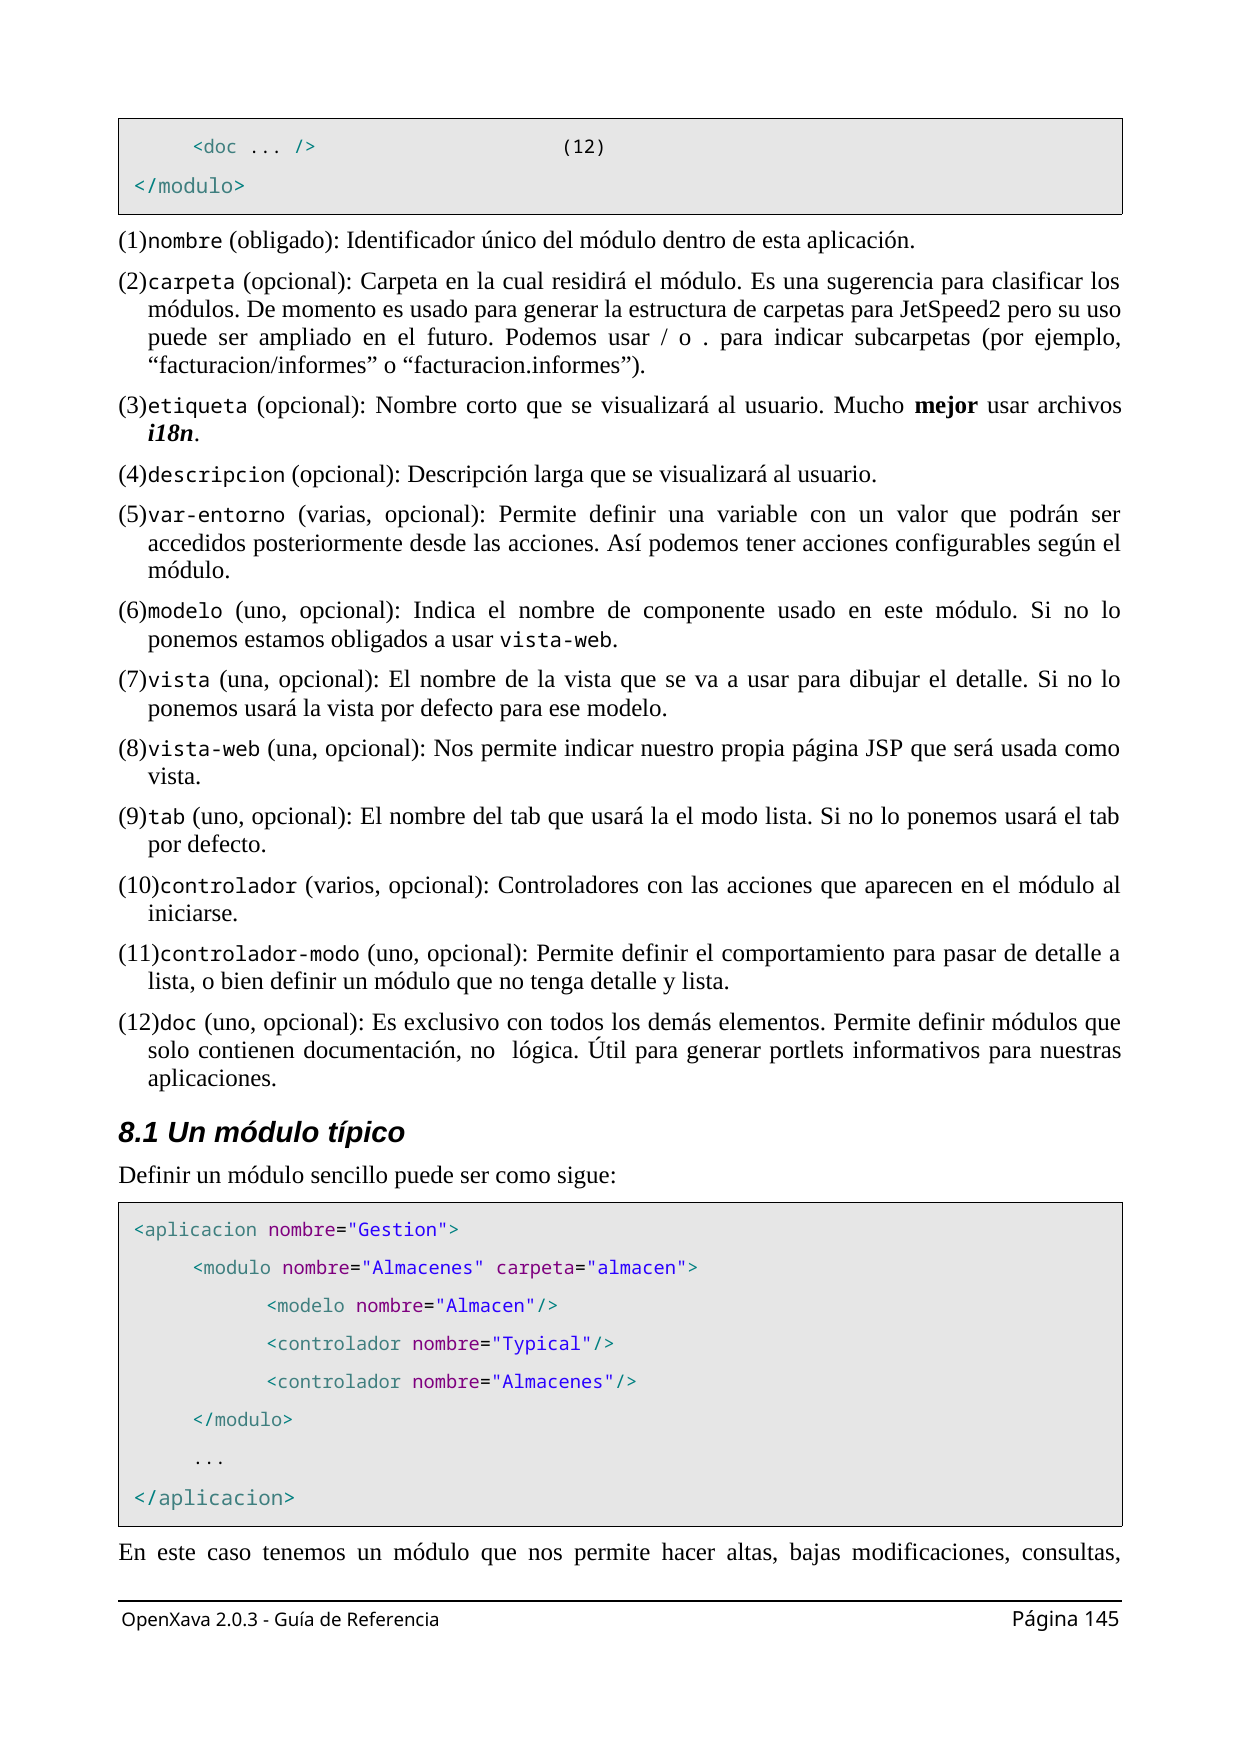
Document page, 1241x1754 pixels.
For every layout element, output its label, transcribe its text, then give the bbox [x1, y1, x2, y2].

text ... [119, 1430, 1122, 1468]
text Definir un módulo sencillo puede ser como sigue: [118, 1162, 1122, 1189]
list modelo (uno, opcional): Indica el nombre de componente usado en este módulo. Si no lo ponemos estamos obligados a usar vista-web. [118, 597, 1122, 653]
text <aplicacion nombre="Gestion"> [119, 1203, 1122, 1240]
list doc (uno, opcional): Es exclusivo con todos los demás elementos. Permite definir módulos que solo contienen documentación, no lógica. Útil para generar portlets informativos para nuestras aplicaciones. [118, 1008, 1122, 1091]
text </modulo> [119, 1392, 1122, 1430]
text </modulo> [119, 156, 1122, 214]
text </aplicacion> [119, 1468, 1122, 1526]
list controlador (varios, opcional): Controladores con las acciones que aparecen en el módulo al iniciarse. [118, 871, 1122, 927]
list etiqueta (opcional): Nombre corto que se visualizará al usuario. Mucho mejor usar archivos i18n. [118, 391, 1122, 447]
list vista-web (una, opcional): Nos permite indicar nuestro propia página JSP que será usada como vista. [118, 734, 1122, 790]
text <controlador nombre="Almacenes"/> [119, 1354, 1122, 1392]
text En este caso tenemos un módulo que nos permite hacer altas, bajas modificaciones, consultas, [118, 1538, 1122, 1566]
text <doc ... /> (12) [119, 119, 1122, 156]
list descripcion (opcional): Descripción larga que se visualizará al usuario. [118, 460, 1122, 488]
subtitle Un módulo típico [118, 1116, 1122, 1149]
list tab (uno, opcional): El nombre del tab que usará la el modo lista. Si no lo ponemos usará el tab por defecto. [118, 802, 1122, 858]
text <controlador nombre="Typical"/> [119, 1316, 1122, 1354]
text <modulo nombre="Almacenes" carpeta="almacen"> [119, 1240, 1122, 1278]
list carpeta (opcional): Carpeta en la cual residirá el módulo. Es una sugerencia para clasificar los módulos. De momento es usado para generar la estructura de carpetas para JetSpeed2 pero su uso puede ser ampliado en el futuro. Podemos usar / o . para indicar subcarpetas (por ejemplo, “facturacion/informes” o “facturacion.informes”). [118, 267, 1122, 379]
list vista (una, opcional): El nombre de la vista que se va a usar para dibujar el detalle. Si no lo ponemos usará la vista por defecto para ese modelo. [118, 666, 1122, 721]
list nombre (obligado): Identificador único del módulo dentro de esta aplicación. [118, 227, 1122, 255]
list var-entorno (varias, opcional): Permite definir una variable con un valor que podrán ser accedidos posteriormente desde las acciones. Así podemos tener acciones configurables según el módulo. [118, 500, 1122, 584]
list controlador-modo (uno, opcional): Permite definir el comportamiento para pasar de detalle a lista, o bien definir un módulo que no tenga detalle y lista. [118, 939, 1122, 995]
text <modelo nombre="Almacen"/> [119, 1278, 1122, 1316]
